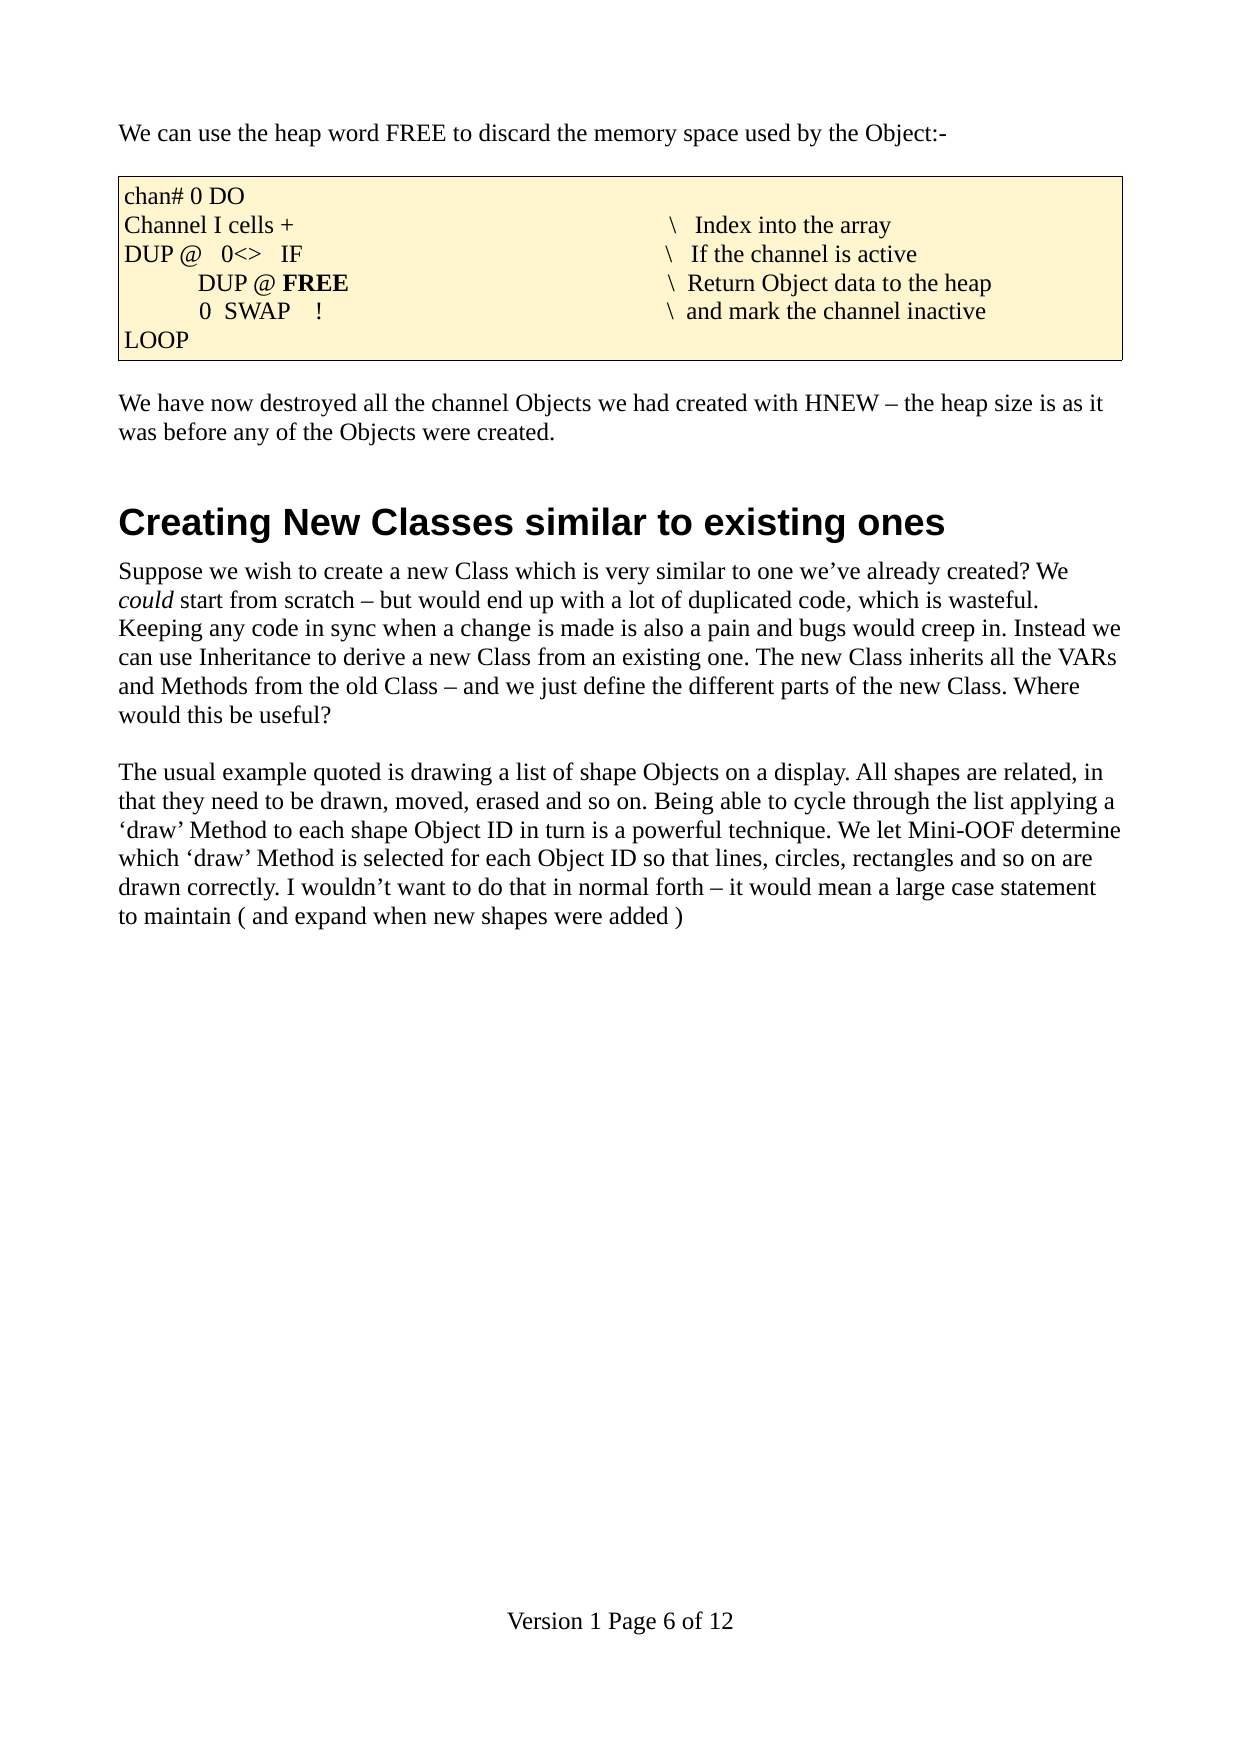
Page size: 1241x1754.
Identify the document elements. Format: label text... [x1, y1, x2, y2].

text We have now destroyed all the channel Objects we had created with HNEW – the heap size is as it was before any of the Objects were created. [118, 388, 1122, 446]
subtitle Creating New Classes similar to existing ones [118, 500, 1122, 543]
text We can use the heap word FREE to discard the memory space used by the Object:- [118, 118, 1122, 147]
table_header chan# 0 DO Channel I cells + \ Index into the array DUP @ 0<> IF \ If the channel is active DUP @ FREE \ Return Object data to the heap 0 SWAP ! \ and mark the channel inactive LOOP [119, 177, 1122, 360]
text Suppose we wish to create a new Class which is very similar to one we’ve already created? We could start from scratch – but would end up with a lot of duplicated code, which is wasteful. Keeping any code in sync when a change is made is also a pain and bugs would creep in. Instead we can use Inheritance to derive a new Class from an existing one. The new Class inherits all the VARs and Methods from the old Class – and we just define the different parts of the new Class. Where would this be useful? [118, 556, 1122, 728]
text The usual example quoted is drawing a list of shape Objects on a display. All shapes are related, in that they need to be drawn, moved, erased and so on. Being able to cycle through the list applying a ‘draw’ Method to each shape Object ID in turn is a powerful technique. We let Mini-OOF determine which ‘draw’ Method is selected for each Object ID so that lines, circles, rectangles and so on are drawn correctly. I wouldn’t want to do that in normal forth – it would mean a large case statement to maintain ( and expand when new shapes were added ) [118, 757, 1122, 930]
